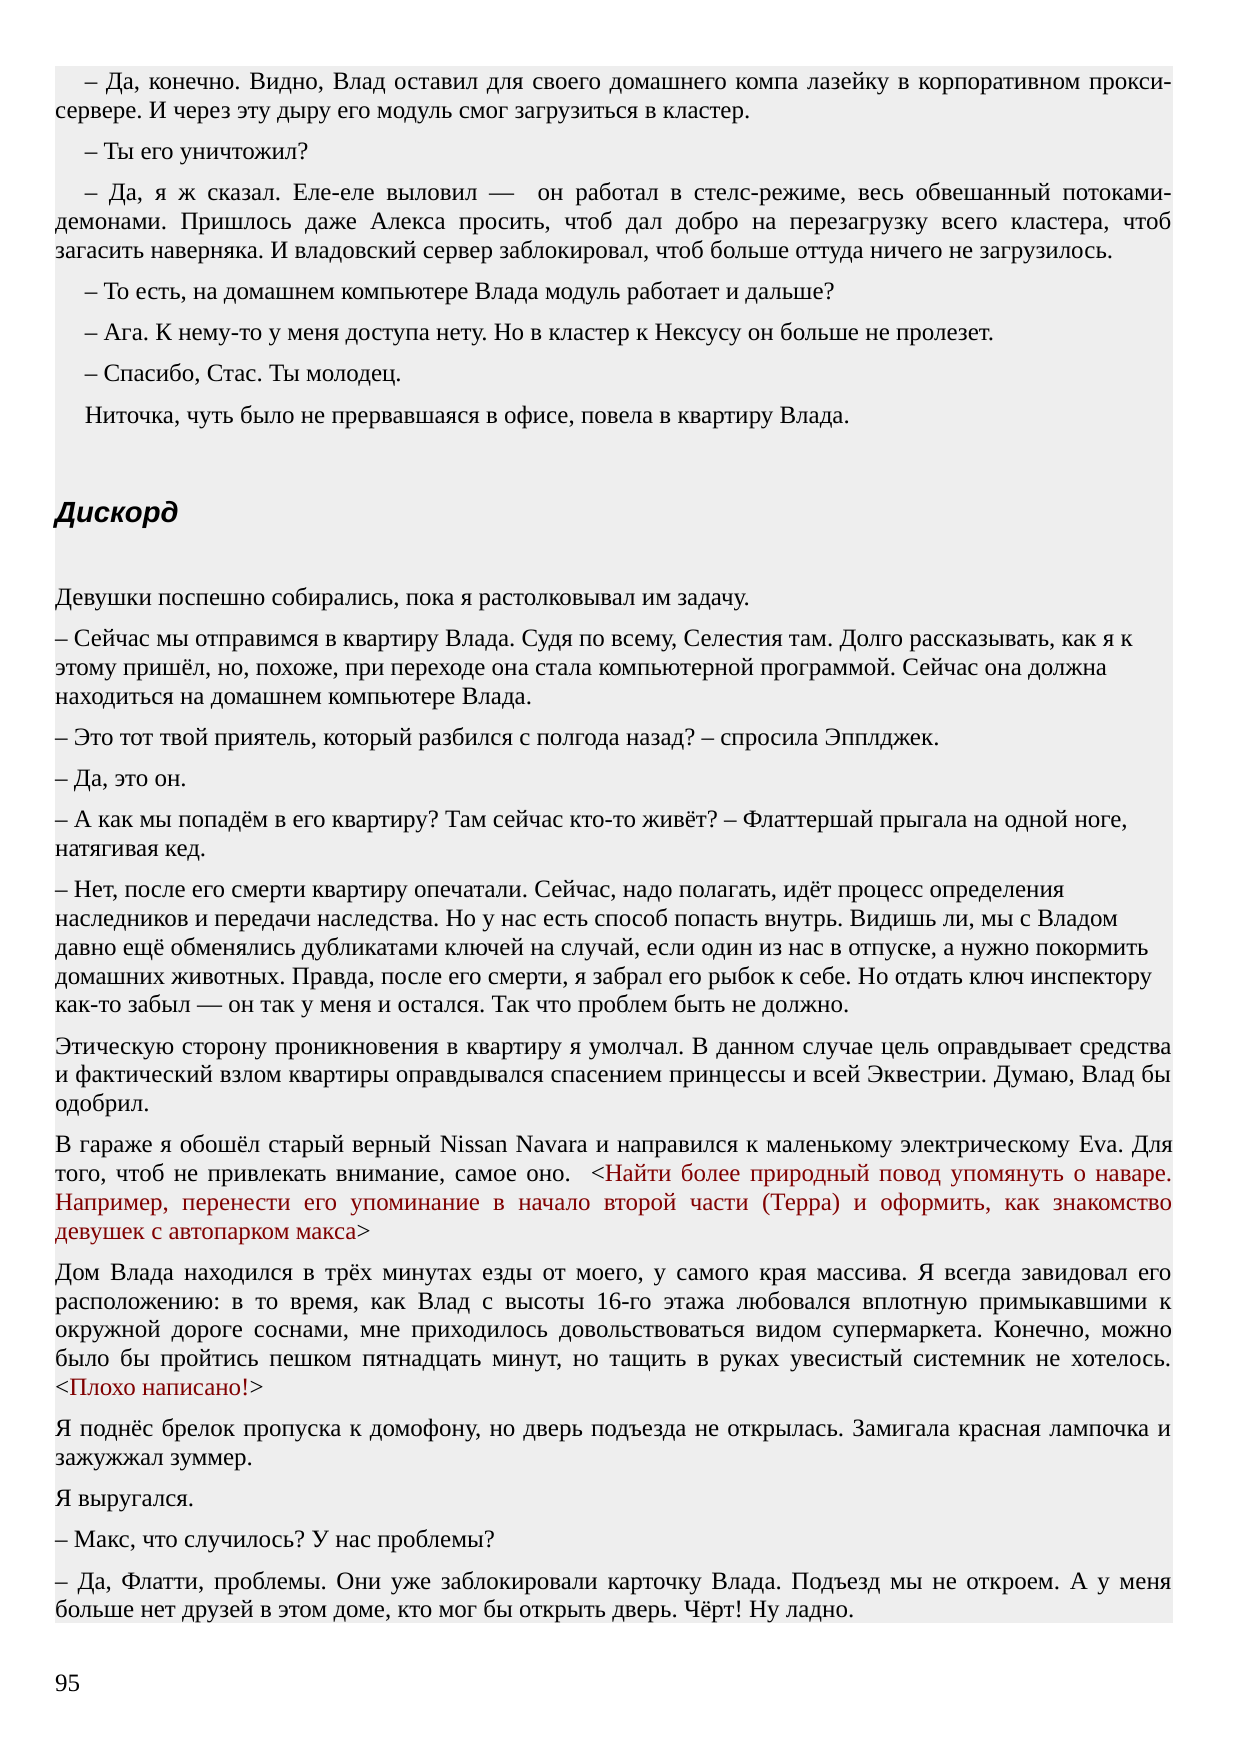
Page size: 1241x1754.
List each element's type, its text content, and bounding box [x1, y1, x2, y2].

text – Да, я ж сказал. Еле-еле выловил — он работал в стелс-режиме, весь обвешанный потоками-демонами. Пришлось даже Алекса просить, чтоб дал добро на перезагрузку всего кластера, чтоб загасить наверняка. И владовский сервер заблокировал, чтоб больше оттуда ничего не загрузилось. [55, 177, 1173, 263]
text Дом Влада находился в трёх минутах езды от моего, у самого края массива. Я всегда завидовал его расположению: в то время, как Влад с высоты 16-го этажа любовался вплотную примыкавшими к окружной дороге соснами, мне приходилось довольствоваться видом супермаркета. Конечно, можно было бы пройтись пешком пятнадцать минут, но тащить в руках увесистый системник не хотелось. <Плохо написано!> [55, 1257, 1173, 1401]
text – Да, Флатти, проблемы. Они уже заблокировали карточку Влада. Подъезд мы не откроем. А у меня больше нет друзей в этом доме, кто мог бы открыть дверь. Чёрт! Ну ладно. [55, 1566, 1173, 1623]
text Я поднёс брелок пропуска к домофону, но дверь подъезда не открылась. Замигала красная лампочка и зажужжал зуммер. [55, 1413, 1173, 1471]
text – Сейчас мы отправимся в квартиру Влада. Судя по всему, Селестия там. Долго рассказывать, как я к этому пришёл, но, похоже, при переходе она стала компьютерной программой. Сейчас она должна находиться на домашнем компьютере Влада. [55, 623, 1173, 709]
text – Да, конечно. Видно, Влад оставил для своего домашнего компа лазейку в корпоративном прокси-сервере. И через эту дыру его модуль смог загрузиться в кластер. [55, 66, 1173, 123]
text Этическую сторону проникновения в квартиру я умолчал. В данном случае цель оправдывает средства и фактический взлом квартиры оправдывался спасением принцессы и всей Эквестрии. Думаю, Влад бы одобрил. [55, 1031, 1173, 1117]
text – Макс, что случилось? У нас проблемы? [55, 1524, 1173, 1553]
text – Это тот твой приятель, который разбился с полгода назад? – спросила Эпплджек. [55, 722, 1173, 751]
text – Ага. К нему-то у меня доступа нету. Но в кластер к Нексусу он больше не пролезет. [55, 317, 1173, 346]
text – Да, это он. [55, 763, 1173, 792]
text В гараже я обошёл старый верный Nissan Navara и направился к маленькому электрическому Eva. Для того, чтоб не привлекать внимание, самое оно. <Найти более природный повод упомянуть о наваре. Например, перенести его упоминание в начало второй части (Терра) и оформить, как знакомство девушек с автопарком макса> [55, 1129, 1173, 1244]
text – Спасибо, Стас. Ты молодец. [55, 358, 1173, 387]
text Ниточка, чуть было не прервавшаяся в офисе, повела в квартиру Влада. [55, 400, 1173, 428]
text – Нет, после его смерти квартиру опечатали. Сейчас, надо полагать, идёт процесс определения наследников и передачи наследства. Но у нас есть способ попасть внутрь. Видишь ли, мы с Владом давно ещё обменялись дубликатами ключей на случай, если один из нас в отпуске, а нужно покормить домашних животных. Правда, после его смерти, я забрал его рыбок к себе. Но отдать ключ инспектору как-то забыл — он так у меня и остался. Так что проблем быть не должно. [55, 874, 1173, 1018]
text – То есть, на домашнем компьютере Влада модуль работает и дальше? [55, 276, 1173, 305]
text – Ты его уничтожил? [55, 136, 1173, 165]
text Девушки поспешно собирались, пока я растолковывал им задачу. [55, 582, 1173, 611]
text – А как мы попадём в его квартиру? Там сейчас кто-то живёт? – Флаттершай прыгала на одной ноге, натягивая кед. [55, 804, 1173, 862]
text Я выругался. [55, 1483, 1173, 1512]
subtitle Дискорд [55, 495, 1173, 528]
